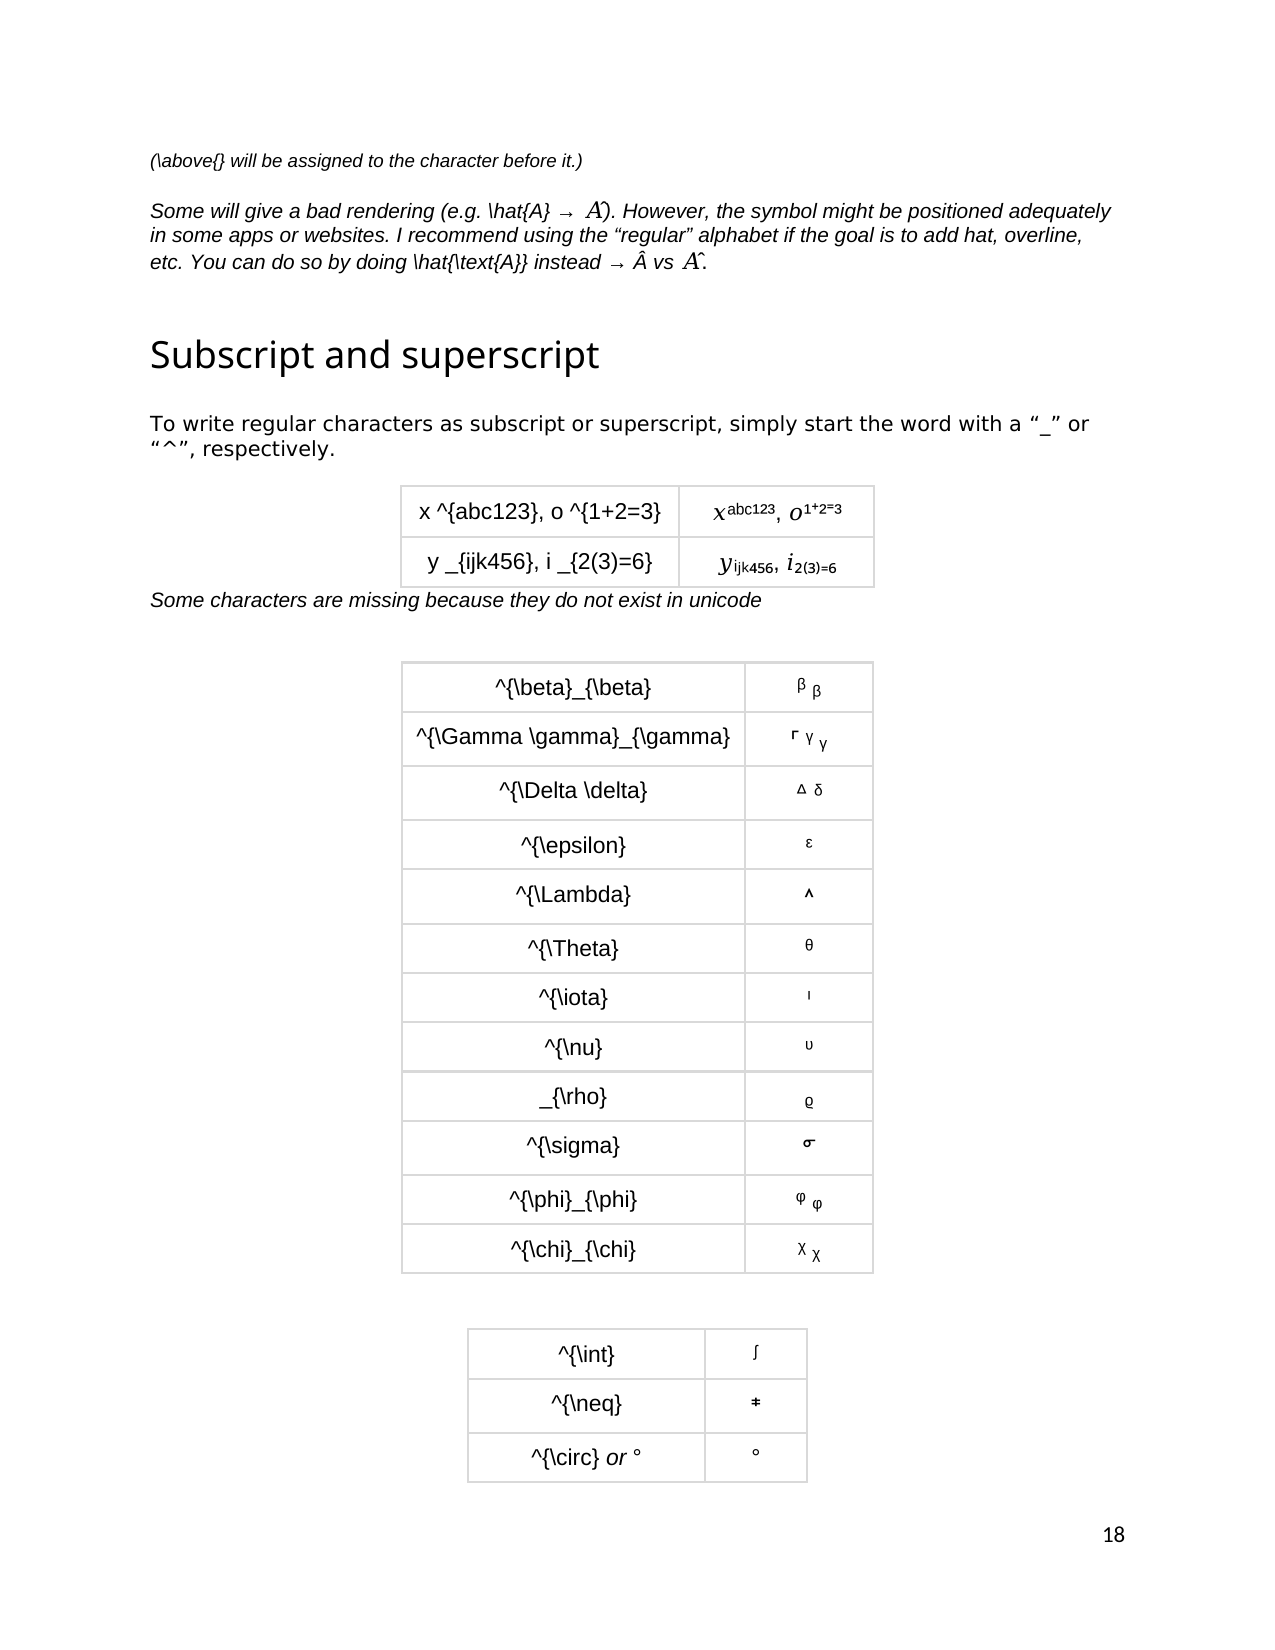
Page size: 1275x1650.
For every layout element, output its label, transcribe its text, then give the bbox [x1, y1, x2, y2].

subtitle Subscript and superscript [150, 328, 1125, 379]
table_cell ᙾ [706, 1380, 806, 1432]
table_cell ^{\Lambda} [403, 870, 744, 922]
text Some will give a bad rendering (e.g. \hat{A} → 𝐴̂). However, the symbol might be positioned adequately in some apps or websites. I recommend using the “regular” alphabet if the goal is to add hat, overline, etc. You can do so by doing \hat{\text{A}} instead → Â vs 𝐴̂. [150, 196, 1125, 275]
table_header ^{\beta}_{\beta} [403, 664, 744, 711]
table_cell 𝑦ᵢⱼₖ₄₅₆, 𝑖₂₍₃₎₌₆ [680, 538, 873, 586]
table_cell ^{\sigma} [403, 1122, 744, 1174]
table_cell ᶥ [746, 974, 872, 1021]
table_header ^{\int} [469, 1330, 704, 1377]
table_cell ᵠ ᵩ [746, 1176, 872, 1223]
table_cell ᵡ ᵪ [746, 1225, 872, 1272]
table_cell ᣙ [746, 1122, 872, 1174]
table_cell ^{\phi}_{\phi} [403, 1176, 744, 1223]
text To write regular characters as subscript or superscript, simply start the word with a “_” or “^”, respectively. [150, 412, 1125, 461]
table_cell ^{\iota} [403, 974, 744, 1021]
table_cell ^{\neq} [469, 1380, 704, 1432]
table_cell ^{\Gamma \gamma}_{\gamma} [403, 713, 744, 765]
table_cell ᵋ [746, 821, 872, 868]
table_cell ᵨ [746, 1073, 872, 1119]
table_cell ^{\circ} or ° [469, 1434, 704, 1481]
table_header ᵝ ᵦ [746, 664, 872, 711]
table_cell ᣔ [746, 870, 872, 922]
table_cell ᶿ [746, 925, 872, 972]
table_cell ᣘ ᵞ ᵧ [746, 713, 872, 765]
table_cell ᶹ [746, 1023, 872, 1070]
table_cell ^{\nu} [403, 1023, 744, 1070]
table_cell ^{\Delta \delta} [403, 767, 744, 819]
table_header 𝑥ᵃᵇᶜ¹²³, 𝑜¹⁺²⁼³ [680, 487, 873, 536]
table_cell y _{ijk456}, i _{2(3)=6} [402, 538, 678, 586]
table_cell _{\rho} [403, 1073, 744, 1119]
table_header ᶴ [706, 1330, 806, 1377]
table_cell ^{\epsilon} [403, 821, 744, 868]
text (\above{} will be assigned to the character before it.) [150, 150, 1125, 172]
table_cell ^{\chi}_{\chi} [403, 1225, 744, 1272]
table_cell ᐞ ᵟ [746, 767, 872, 819]
table_header x ^{abc123}, o ^{1+2=3} [402, 487, 678, 536]
table_cell ° [706, 1434, 806, 1481]
text Some characters are missing because they do not exist in unicode [150, 588, 1125, 612]
table_cell ^{\Theta} [403, 925, 744, 972]
